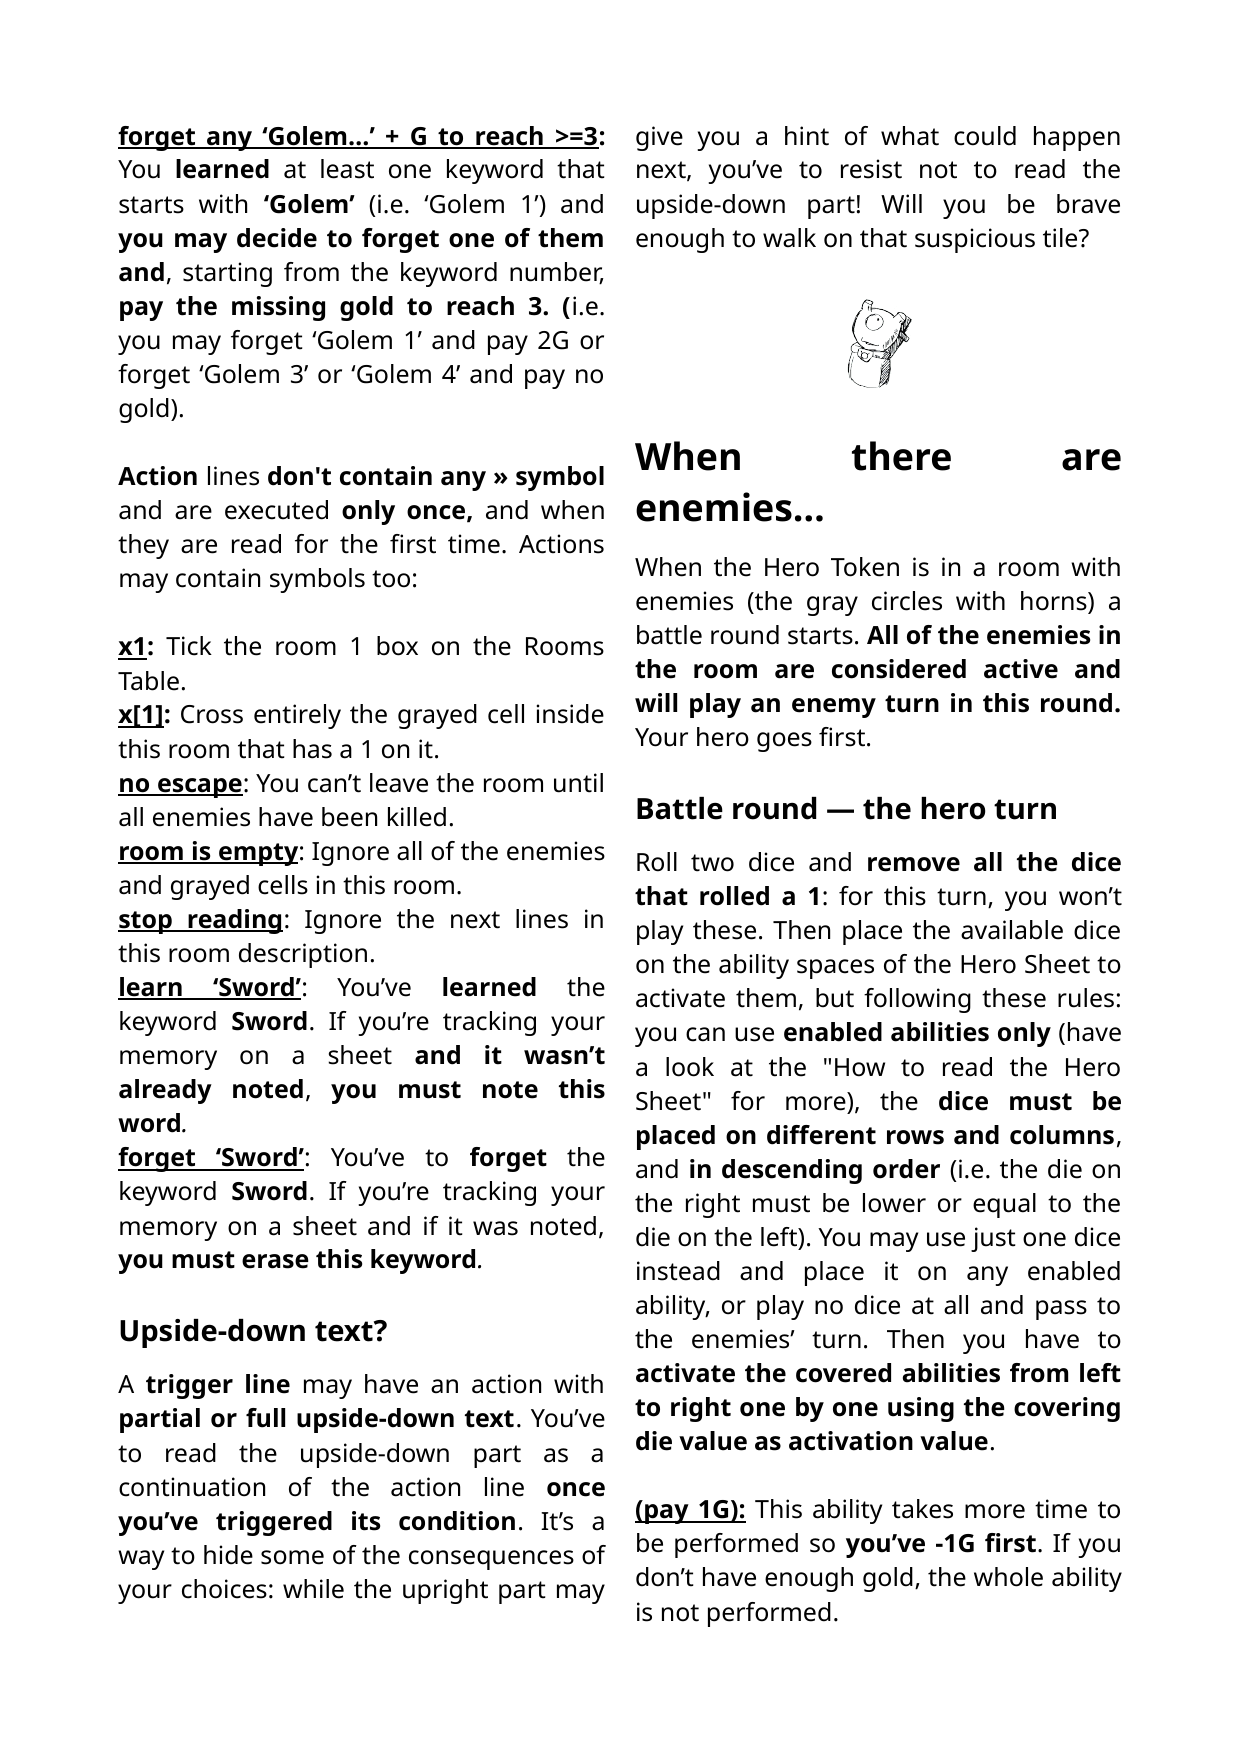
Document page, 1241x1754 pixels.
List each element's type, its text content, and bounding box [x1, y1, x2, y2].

text room is empty: Ignore all of the enemies and grayed cells in this room. [118, 833, 605, 902]
text Roll two dice and remove all the dice that rolled a 1: for this turn, you won’t play these. Then place the available dice on the ability spaces of the Hero Sheet to activate them, but following these rules: you can use enabled abilities only (have a look at the "How to read the Hero Sheet" for more), the dice must be placed on different rows and columns, and in descending order (i.e. the die on the right must be lower or equal to the die on the left). You may use just one dice instead and place it on any enabled ability, or play no dice at all and pass to the enemies’ turn. Then you have to activate the covered abilities from left to right one by one using the covering die value as activation value. [635, 845, 1122, 1458]
text stop reading: Ignore the next lines in this room description. [118, 902, 605, 970]
picture [835, 297, 922, 397]
text When there are enemies… [635, 430, 1122, 532]
text no escape: You can’t leave the room until all enemies have been killed. [118, 765, 605, 833]
text x1: Tick the room 1 box on the Rooms Table. [118, 629, 605, 697]
text forget ‘Sword’: You’ve to forget the keyword Sword. If you’re tracking your memory on a sheet and if it was noted, you must erase this keyword. [118, 1140, 605, 1276]
text give you a hint of what could happen next, you’ve to resist not to read the upside-down part! Will you be brave enough to walk on that suspicious tile? [635, 118, 1122, 254]
text A trigger line may have an action with partial or full upside-down text. You’ve to read the upside-down part as a continuation of the action line once you’ve triggered its condition. It’s a way to hide some of the consequences of your choices: while the upright part may [118, 1367, 605, 1606]
text learn ‘Sword’: You’ve learned the keyword Sword. If you’re tracking your memory on a sheet and it wasn’t already noted, you must note this word. [118, 970, 605, 1140]
text When the Hero Token is in a room with enemies (the gray circles with horns) a battle round starts. All of the enemies in the room are considered active and will play an enemy turn in this round. Your hero goes first. [635, 549, 1122, 754]
text forget any ‘Golem…’ + G to reach >=3: You learned at least one keyword that starts with ‘Golem’ (i.e. ‘Golem 1’) and you may decide to forget one of them and, starting from the keyword number, pay the missing gold to reach 3. (i.e. you may forget ‘Golem 1’ and pay 2G or forget ‘Golem 3’ or ‘Golem 4’ and pay no gold). [118, 118, 605, 425]
text Battle round — the hero turn [635, 788, 1122, 828]
text Action lines don't contain any » symbol and are executed only once, and when they are read for the first time. Actions may contain symbols too: [118, 459, 605, 595]
text x[1]: Cross entirely the grayed cell inside this room that has a 1 on it. [118, 697, 605, 765]
text Upside-down text? [118, 1310, 605, 1350]
text (pay 1G): This ability takes more time to be performed so you’ve -1G first. If you don’t have enough gold, the whole ability is not performed. [635, 1492, 1122, 1628]
